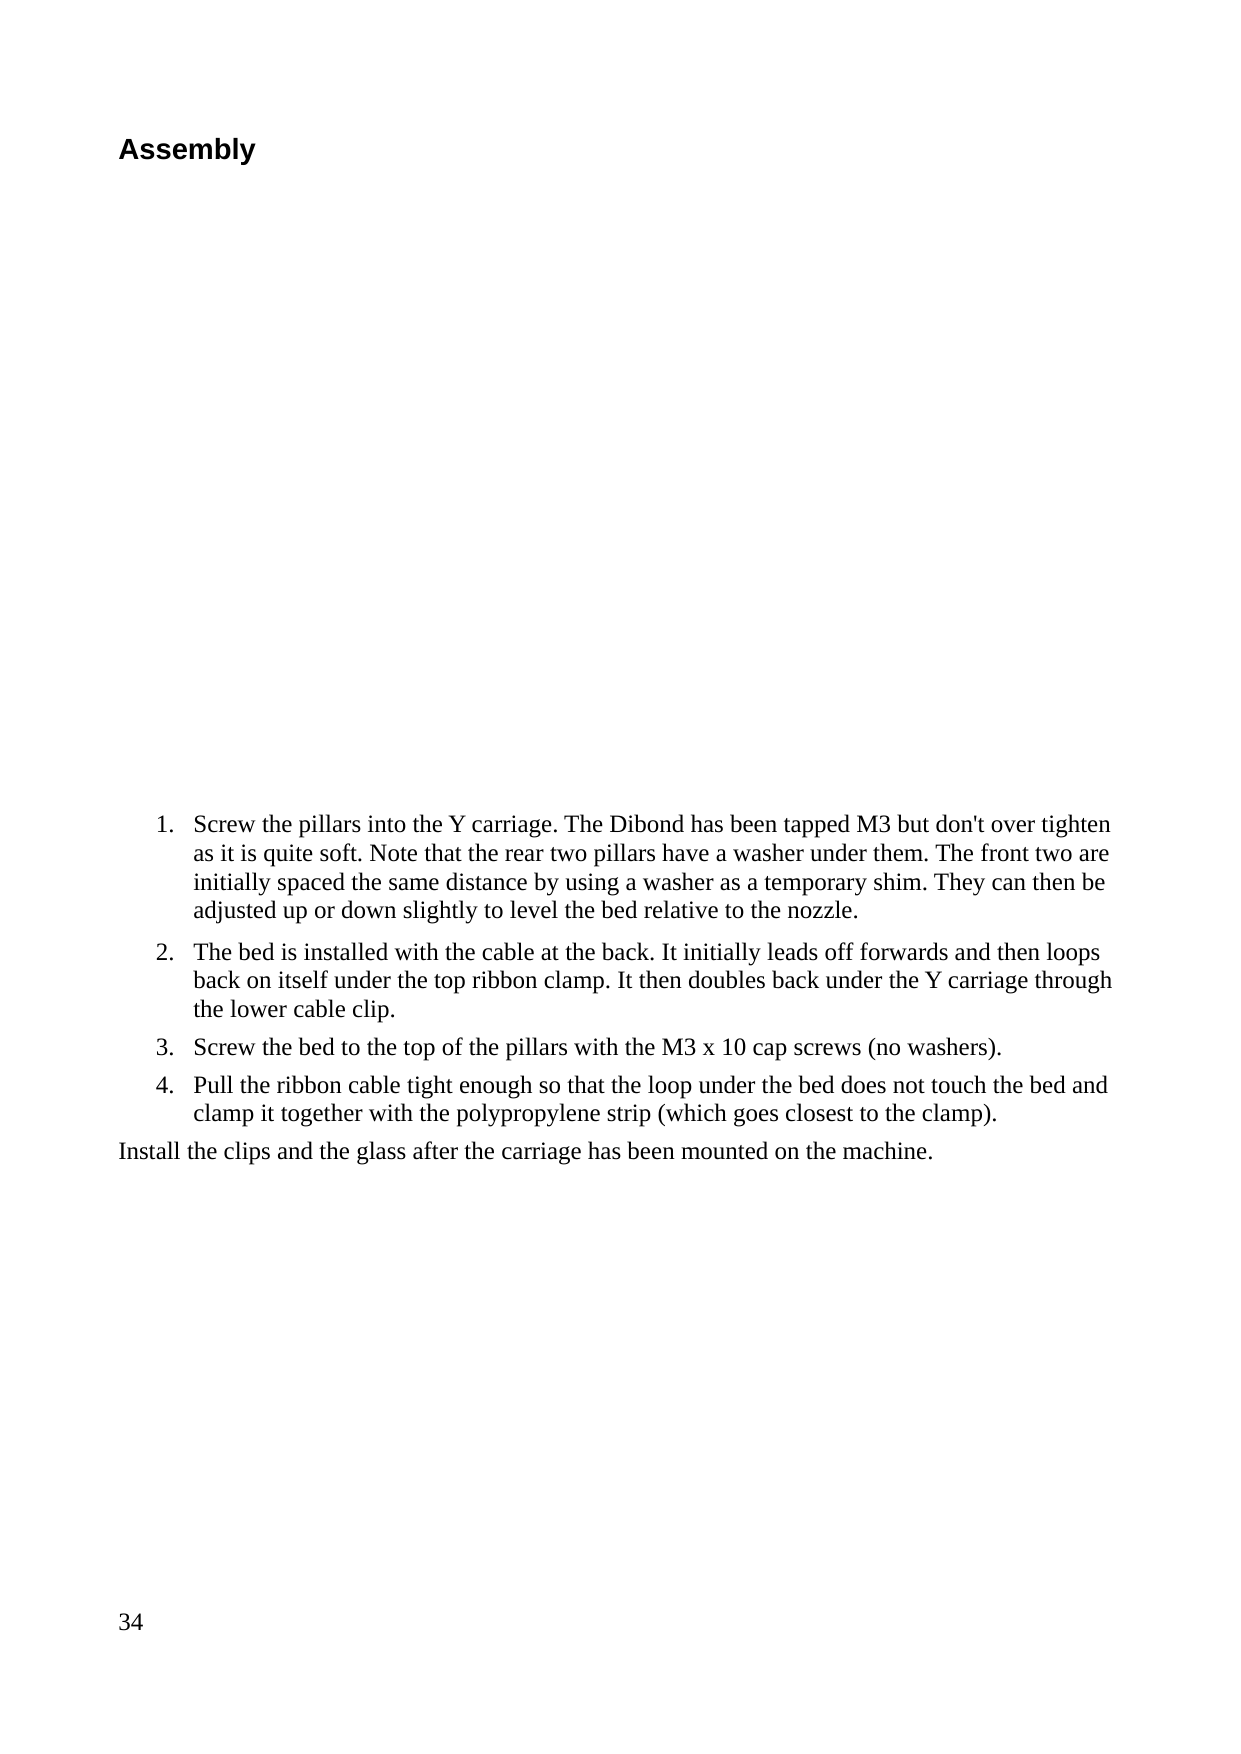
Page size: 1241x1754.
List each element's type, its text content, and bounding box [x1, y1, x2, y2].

subtitle Assembly [118, 132, 1122, 165]
list Screw the pillars into the Y carriage. The Dibond has been tapped M3 but don't over tighten as it is quite soft. Note that the rear two pillars have a washer under them. The front two are initially spaced the same distance by using a washer as a temporary shim. They can then be adjusted up or down slightly to level the bed relative to the nozzle. [156, 809, 1122, 924]
list Pull the ribbon cable tight enough so that the loop under the bed does not touch the bed and clamp it together with the polypropylene strip (which goes closest to the clamp). [156, 1070, 1122, 1127]
list The bed is installed with the cable at the back. It initially leads off forwards and then loops back on itself under the top ribbon clamp. It then doubles back under the Y carriage through the lower cable clip. [156, 937, 1122, 1023]
list Screw the bed to the top of the pillars with the M3 x 10 cap screws (no washers). [156, 1032, 1122, 1061]
text Install the clips and the glass after the carriage has been mounted on the machine. [118, 1136, 1122, 1165]
